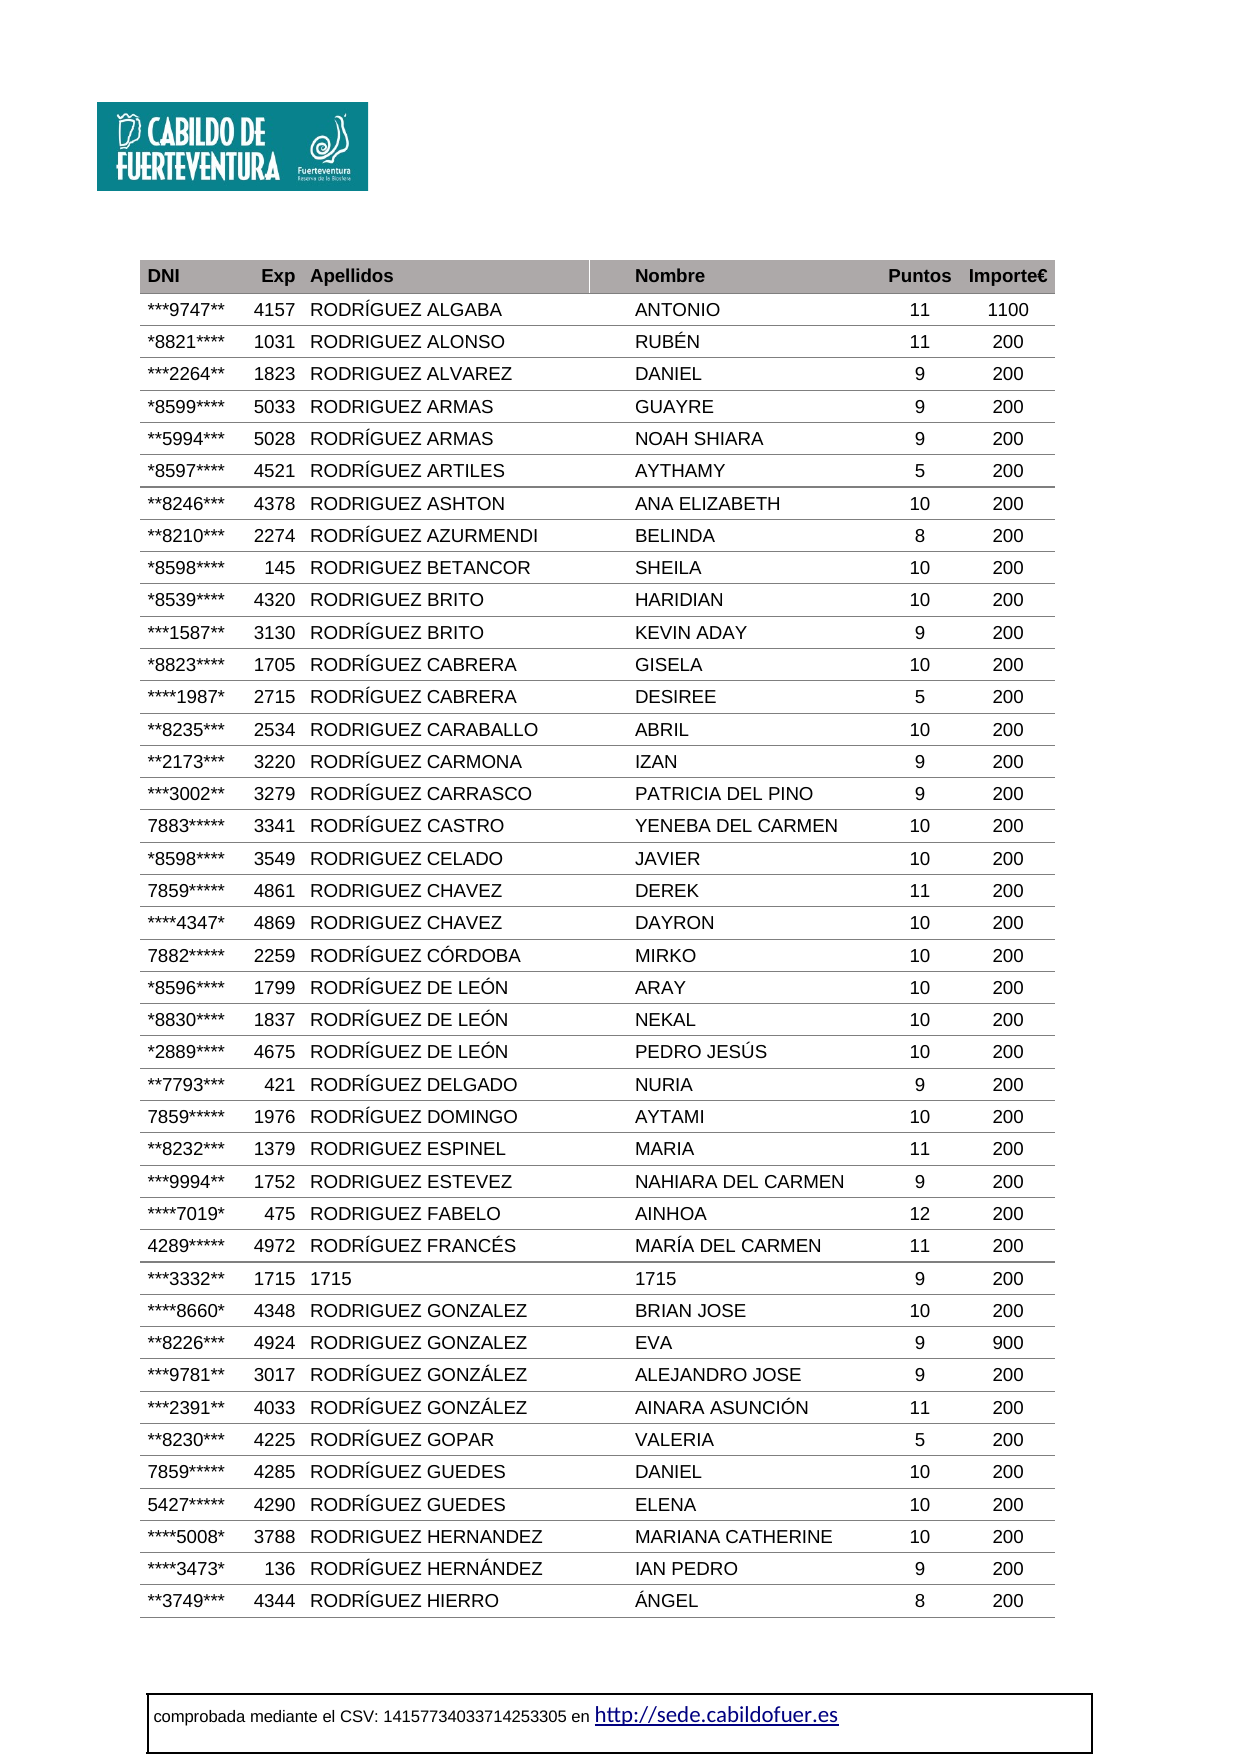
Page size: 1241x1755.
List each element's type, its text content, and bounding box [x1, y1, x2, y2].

table_cell 7883***** [140, 810, 240, 842]
table_cell RODRÍGUEZ CABRERA [303, 649, 589, 680]
table_cell 1705 [240, 649, 303, 680]
table_cell 1799 [240, 972, 303, 1003]
table_cell MIRKO [590, 940, 867, 971]
table_cell 9 [867, 617, 960, 648]
table_cell RODRIGUEZ BETANCOR [303, 552, 589, 583]
table_cell 10 [867, 584, 960, 616]
table_cell 421 [240, 1069, 303, 1100]
table_cell IZAN [590, 746, 867, 777]
table_cell RODRIGUEZ GONZALEZ [303, 1295, 589, 1326]
table_cell 200 [960, 681, 1055, 712]
table_cell HARIDIAN [590, 584, 867, 616]
table_cell RODRÍGUEZ CARRASCO [303, 778, 589, 809]
table_cell ***3332** [140, 1263, 240, 1294]
table_cell 5 [867, 681, 960, 712]
table_cell RODRÍGUEZ DE LEÓN [303, 972, 589, 1003]
table_cell 11 [867, 1230, 960, 1261]
table_cell 3220 [240, 746, 303, 777]
table_cell 10 [867, 649, 960, 680]
table_cell 200 [960, 714, 1055, 745]
table_cell 200 [960, 649, 1055, 680]
table_cell 3017 [240, 1359, 303, 1391]
table_cell DESIREE [590, 681, 867, 712]
table_cell 11 [867, 1392, 960, 1423]
table_cell 200 [960, 1198, 1055, 1229]
table_cell 4033 [240, 1392, 303, 1423]
table_cell ****7019* [140, 1198, 240, 1229]
table_cell *8598**** [140, 552, 240, 583]
table_cell 8 [867, 520, 960, 551]
table_cell NEKAL [590, 1004, 867, 1035]
table_cell 200 [960, 1101, 1055, 1132]
table_cell 200 [960, 940, 1055, 971]
table_cell 9 [867, 1263, 960, 1294]
table_cell 9 [867, 1359, 960, 1391]
table_cell 10 [867, 1521, 960, 1552]
table_cell 4378 [240, 488, 303, 519]
table_header Exp [240, 260, 303, 293]
table_cell 9 [867, 391, 960, 422]
table_cell 200 [960, 1521, 1055, 1552]
table_cell DANIEL [590, 358, 867, 389]
table_cell SHEILA [590, 552, 867, 583]
table_cell RODRÍGUEZ CABRERA [303, 681, 589, 712]
table_cell 5427***** [140, 1489, 240, 1520]
table_cell 200 [960, 778, 1055, 809]
table_cell 136 [240, 1553, 303, 1584]
table_cell **7793*** [140, 1069, 240, 1100]
table_cell DAYRON [590, 907, 867, 938]
table_cell RUBÉN [590, 326, 867, 357]
table_cell 200 [960, 1004, 1055, 1035]
table_cell **8230*** [140, 1424, 240, 1455]
table_cell 4924 [240, 1327, 303, 1358]
table_cell 200 [960, 584, 1055, 616]
table_cell **2173*** [140, 746, 240, 777]
table_cell 200 [960, 907, 1055, 938]
table_cell MARIA [590, 1133, 867, 1164]
table_cell 3279 [240, 778, 303, 809]
table_cell 200 [960, 423, 1055, 454]
table_cell 11 [867, 875, 960, 906]
table_cell 900 [960, 1327, 1055, 1358]
table_cell RODRÍGUEZ ARMAS [303, 423, 589, 454]
table_cell 4320 [240, 584, 303, 616]
table_cell AINHOA [590, 1198, 867, 1229]
table_cell 200 [960, 1489, 1055, 1520]
table_cell ***9781** [140, 1359, 240, 1391]
table_cell GUAYRE [590, 391, 867, 422]
table_header Importe€ [960, 260, 1055, 293]
table_cell EVA [590, 1327, 867, 1358]
table_cell 2534 [240, 714, 303, 745]
table_cell 1837 [240, 1004, 303, 1035]
table_cell 8 [867, 1585, 960, 1617]
table_cell 200 [960, 520, 1055, 551]
table_cell *8596**** [140, 972, 240, 1003]
table_cell RODRÍGUEZ GUEDES [303, 1489, 589, 1520]
table_cell 11 [867, 294, 960, 325]
table_header Puntos [867, 260, 960, 293]
table_cell RODRÍGUEZ ALGABA [303, 294, 589, 325]
table_cell RODRIGUEZ ALONSO [303, 326, 589, 357]
table_cell ELENA [590, 1489, 867, 1520]
table_cell 10 [867, 843, 960, 874]
table_cell RODRIGUEZ ESPINEL [303, 1133, 589, 1164]
table_cell RODRIGUEZ CHAVEZ [303, 875, 589, 906]
table_cell 3788 [240, 1521, 303, 1552]
table_cell 9 [867, 1166, 960, 1197]
table_cell 200 [960, 1069, 1055, 1100]
table_cell **5994*** [140, 423, 240, 454]
table_cell RODRÍGUEZ DELGADO [303, 1069, 589, 1100]
table_cell 200 [960, 358, 1055, 389]
table_cell **8226*** [140, 1327, 240, 1358]
table_cell 2274 [240, 520, 303, 551]
table_cell 5 [867, 1424, 960, 1455]
table_cell 10 [867, 972, 960, 1003]
table_cell ANA ELIZABETH [590, 488, 867, 519]
table_cell ***2391** [140, 1392, 240, 1423]
table_cell 12 [867, 1198, 960, 1229]
table_header Nombre [590, 260, 867, 293]
table_cell 4344 [240, 1585, 303, 1617]
table_cell 9 [867, 778, 960, 809]
table_cell 9 [867, 423, 960, 454]
table_cell 1752 [240, 1166, 303, 1197]
table_cell ***9994** [140, 1166, 240, 1197]
table_cell RODRÍGUEZ DE LEÓN [303, 1004, 589, 1035]
table_cell DEREK [590, 875, 867, 906]
table_cell *8830**** [140, 1004, 240, 1035]
table_cell 4521 [240, 455, 303, 486]
table_cell **8232*** [140, 1133, 240, 1164]
table_cell RODRÍGUEZ AZURMENDI [303, 520, 589, 551]
table_cell RODRIGUEZ ARMAS [303, 391, 589, 422]
table_cell ****1987* [140, 681, 240, 712]
table_cell 10 [867, 488, 960, 519]
table_cell 10 [867, 552, 960, 583]
table_cell *2889**** [140, 1036, 240, 1068]
table_cell ***1587** [140, 617, 240, 648]
table_cell 200 [960, 972, 1055, 1003]
table_cell 10 [867, 1295, 960, 1326]
table_cell RODRIGUEZ ALVAREZ [303, 358, 589, 389]
table_cell *8539**** [140, 584, 240, 616]
table_cell RODRÍGUEZ DOMINGO [303, 1101, 589, 1132]
table_cell 200 [960, 1392, 1055, 1423]
table_cell NAHIARA DEL CARMEN [590, 1166, 867, 1197]
table_cell 200 [960, 1456, 1055, 1487]
table_cell RODRÍGUEZ GUEDES [303, 1456, 589, 1487]
table_cell PATRICIA DEL PINO [590, 778, 867, 809]
table_cell 2259 [240, 940, 303, 971]
table_cell 1715 [303, 1263, 589, 1294]
table_cell 1100 [960, 294, 1055, 325]
table_cell RODRÍGUEZ HIERRO [303, 1585, 589, 1617]
table_cell AYTAMI [590, 1101, 867, 1132]
table_cell 200 [960, 1553, 1055, 1584]
table_header Apellidos [303, 260, 589, 293]
table_cell *8821**** [140, 326, 240, 357]
table_cell MARIANA CATHERINE [590, 1521, 867, 1552]
table_cell 4348 [240, 1295, 303, 1326]
table_cell **3749*** [140, 1585, 240, 1617]
table_cell 4289***** [140, 1230, 240, 1261]
table_cell 7859***** [140, 875, 240, 906]
table_cell 4972 [240, 1230, 303, 1261]
table_cell 10 [867, 714, 960, 745]
table_cell **8210*** [140, 520, 240, 551]
table_cell 1715 [590, 1263, 867, 1294]
table_cell NOAH SHIARA [590, 423, 867, 454]
table_cell 3130 [240, 617, 303, 648]
table_cell 9 [867, 746, 960, 777]
table_cell RODRÍGUEZ GONZÁLEZ [303, 1392, 589, 1423]
table_cell ***9747** [140, 294, 240, 325]
table_cell 11 [867, 1133, 960, 1164]
table_cell 200 [960, 1133, 1055, 1164]
table_cell 9 [867, 1327, 960, 1358]
table_cell 200 [960, 1359, 1055, 1391]
table_cell DANIEL [590, 1456, 867, 1487]
table_cell 1379 [240, 1133, 303, 1164]
table_cell 10 [867, 907, 960, 938]
table_cell ALEJANDRO JOSE [590, 1359, 867, 1391]
table_cell 200 [960, 746, 1055, 777]
table_cell 10 [867, 1456, 960, 1487]
table_cell 10 [867, 940, 960, 971]
table_cell 4290 [240, 1489, 303, 1520]
table_cell 4869 [240, 907, 303, 938]
table_cell RODRIGUEZ CELADO [303, 843, 589, 874]
table_cell 200 [960, 391, 1055, 422]
table_cell KEVIN ADAY [590, 617, 867, 648]
table_cell 145 [240, 552, 303, 583]
table_cell 9 [867, 1553, 960, 1584]
table_cell 200 [960, 1166, 1055, 1197]
table_cell MARÍA DEL CARMEN [590, 1230, 867, 1261]
table_cell ****8660* [140, 1295, 240, 1326]
table_cell GISELA [590, 649, 867, 680]
table_cell 9 [867, 1069, 960, 1100]
table_cell 4285 [240, 1456, 303, 1487]
table_cell RODRÍGUEZ DE LEÓN [303, 1036, 589, 1068]
table_cell 11 [867, 326, 960, 357]
table_cell 3341 [240, 810, 303, 842]
table_cell RODRIGUEZ FABELO [303, 1198, 589, 1229]
table_cell ABRIL [590, 714, 867, 745]
table_cell 200 [960, 455, 1055, 486]
table_cell PEDRO JESÚS [590, 1036, 867, 1068]
table_cell 9 [867, 358, 960, 389]
table_header DNI [140, 260, 240, 293]
table_cell RODRÍGUEZ FRANCÉS [303, 1230, 589, 1261]
table_cell 200 [960, 875, 1055, 906]
table_cell 200 [960, 1424, 1055, 1455]
table_cell RODRÍGUEZ CARMONA [303, 746, 589, 777]
table_cell 475 [240, 1198, 303, 1229]
table_cell RODRIGUEZ HERNANDEZ [303, 1521, 589, 1552]
table_cell RODRIGUEZ ASHTON [303, 488, 589, 519]
table_cell *8598**** [140, 843, 240, 874]
table_cell AYTHAMY [590, 455, 867, 486]
table_cell 4861 [240, 875, 303, 906]
table_cell 1976 [240, 1101, 303, 1132]
table_cell NURIA [590, 1069, 867, 1100]
table_cell RODRIGUEZ ESTEVEZ [303, 1166, 589, 1197]
table_cell 10 [867, 1101, 960, 1132]
table_cell RODRÍGUEZ GONZÁLEZ [303, 1359, 589, 1391]
table_cell 200 [960, 488, 1055, 519]
table_cell RODRÍGUEZ ARTILES [303, 455, 589, 486]
table_cell 1823 [240, 358, 303, 389]
table_cell 4675 [240, 1036, 303, 1068]
table_cell RODRIGUEZ BRITO [303, 584, 589, 616]
table_cell *8823**** [140, 649, 240, 680]
table_cell ***2264** [140, 358, 240, 389]
table_cell ****3473* [140, 1553, 240, 1584]
table_cell 1715 [240, 1263, 303, 1294]
table_cell 200 [960, 1263, 1055, 1294]
table_cell 10 [867, 1036, 960, 1068]
table_cell 1031 [240, 326, 303, 357]
table_cell RODRIGUEZ GONZALEZ [303, 1327, 589, 1358]
table_cell 10 [867, 1004, 960, 1035]
table_cell JAVIER [590, 843, 867, 874]
table_cell 200 [960, 552, 1055, 583]
table_cell RODRÍGUEZ BRITO [303, 617, 589, 648]
table_cell ***3002** [140, 778, 240, 809]
table_cell 200 [960, 1295, 1055, 1326]
table_cell YENEBA DEL CARMEN [590, 810, 867, 842]
table_cell 4157 [240, 294, 303, 325]
table_cell ****4347* [140, 907, 240, 938]
table_cell 2715 [240, 681, 303, 712]
table_cell 200 [960, 1036, 1055, 1068]
table_cell 4225 [240, 1424, 303, 1455]
table_cell RODRÍGUEZ HERNÁNDEZ [303, 1553, 589, 1584]
table_cell RODRÍGUEZ GOPAR [303, 1424, 589, 1455]
table_cell 200 [960, 1230, 1055, 1261]
table_cell 200 [960, 617, 1055, 648]
table_cell 200 [960, 810, 1055, 842]
table_cell AINARA ASUNCIÓN [590, 1392, 867, 1423]
table_cell 5033 [240, 391, 303, 422]
table_cell RODRÍGUEZ CÓRDOBA [303, 940, 589, 971]
table_cell RODRIGUEZ CHAVEZ [303, 907, 589, 938]
table_cell 5 [867, 455, 960, 486]
table_cell 7882***** [140, 940, 240, 971]
table_cell 7859***** [140, 1456, 240, 1487]
table_cell 10 [867, 810, 960, 842]
table_cell IAN PEDRO [590, 1553, 867, 1584]
table_cell **8246*** [140, 488, 240, 519]
table_cell **8235*** [140, 714, 240, 745]
table_cell 5028 [240, 423, 303, 454]
table_cell ÁNGEL [590, 1585, 867, 1617]
table_cell 200 [960, 326, 1055, 357]
table_cell ANTONIO [590, 294, 867, 325]
table_cell 200 [960, 1585, 1055, 1617]
table_cell BRIAN JOSE [590, 1295, 867, 1326]
table_cell 3549 [240, 843, 303, 874]
table_cell 200 [960, 843, 1055, 874]
table_cell ****5008* [140, 1521, 240, 1552]
table_cell ARAY [590, 972, 867, 1003]
table_cell 7859***** [140, 1101, 240, 1132]
table_cell VALERIA [590, 1424, 867, 1455]
table_cell BELINDA [590, 520, 867, 551]
table_cell *8597**** [140, 455, 240, 486]
table_cell 10 [867, 1489, 960, 1520]
table_cell RODRIGUEZ CARABALLO [303, 714, 589, 745]
table_cell RODRÍGUEZ CASTRO [303, 810, 589, 842]
table_cell *8599**** [140, 391, 240, 422]
